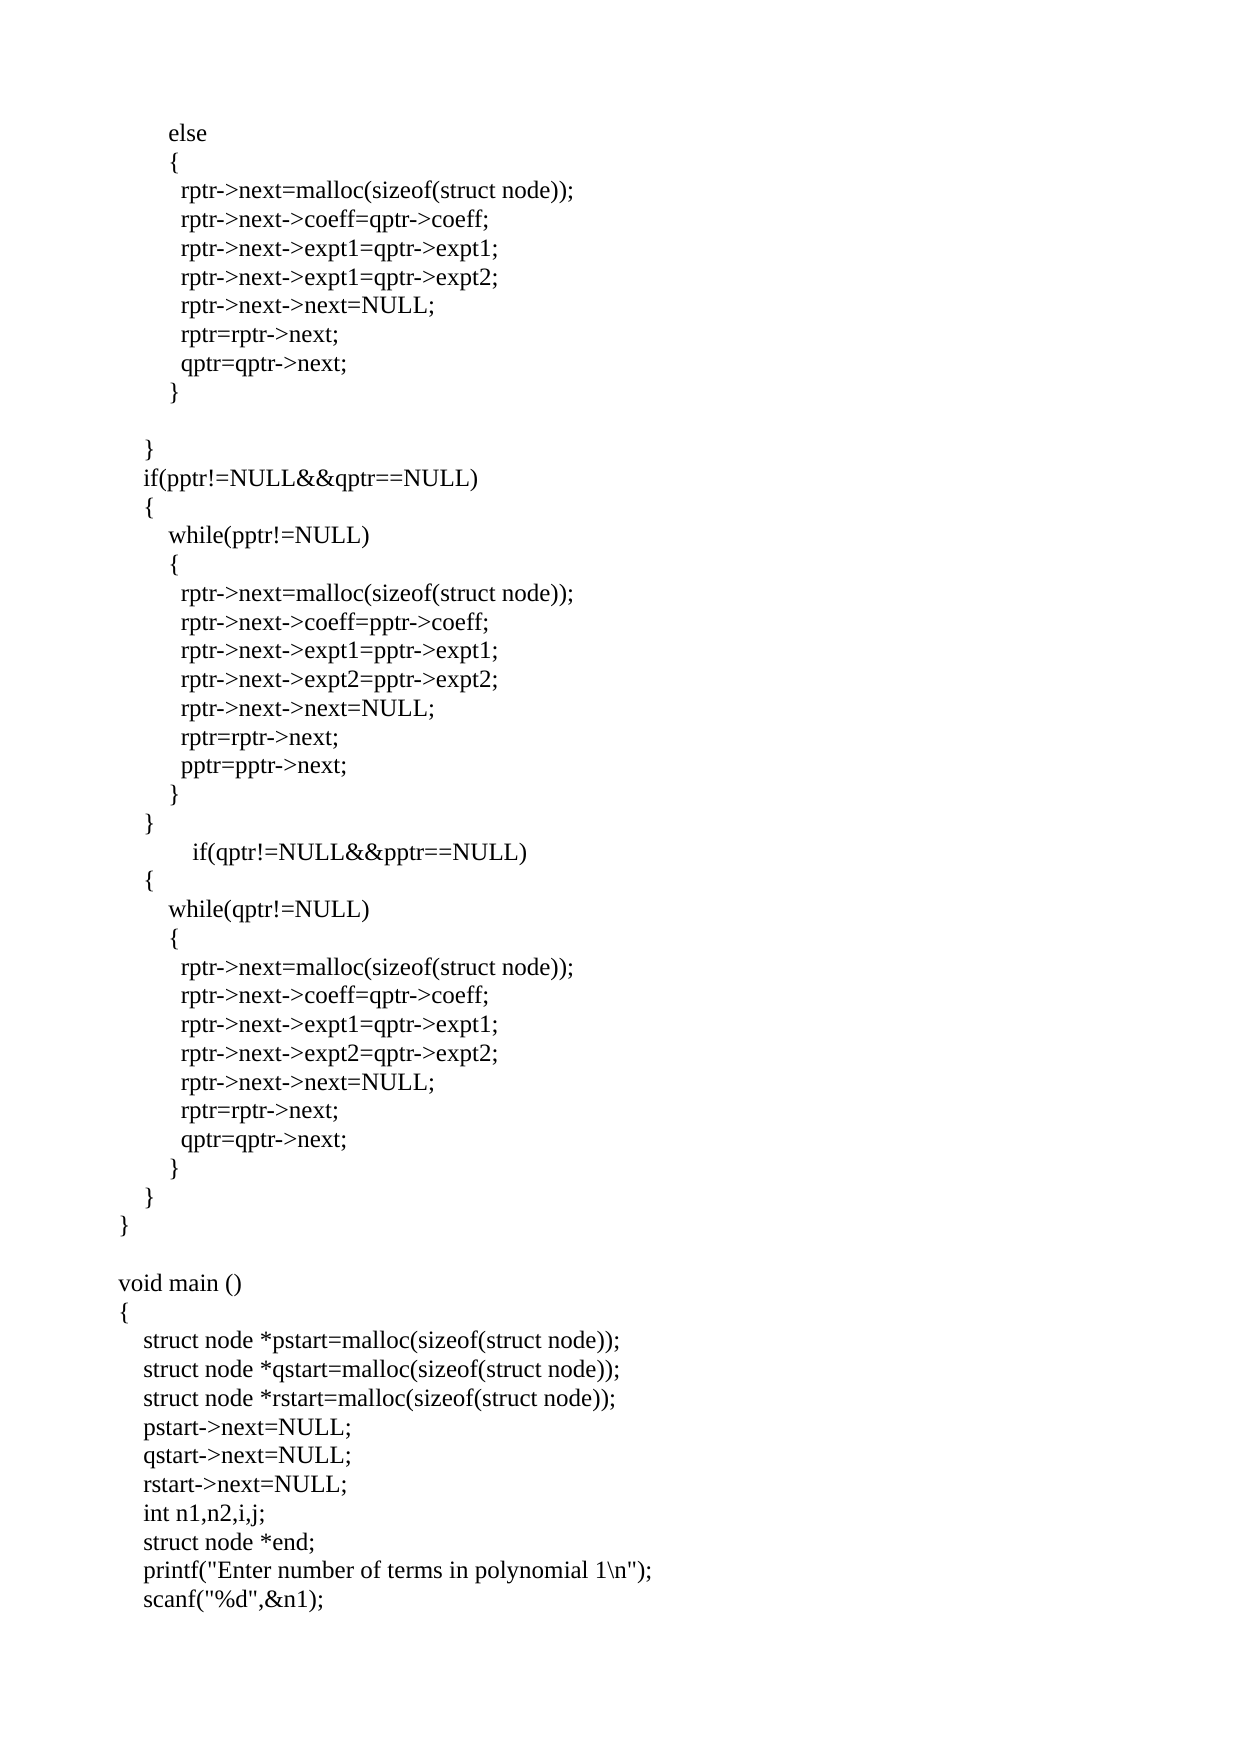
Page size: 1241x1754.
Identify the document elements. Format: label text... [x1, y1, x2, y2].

text qstart->next=NULL; [118, 1441, 1122, 1469]
text rstart->next=NULL; [118, 1469, 1122, 1498]
text rptr->next->next=NULL; [118, 693, 1122, 722]
text { [118, 1297, 1122, 1326]
text rptr->next->next=NULL; [118, 291, 1122, 319]
text rptr->next->expt1=qptr->expt1; [118, 1009, 1122, 1038]
text scanf("%d",&n1); [118, 1584, 1122, 1613]
text pstart->next=NULL; [118, 1412, 1122, 1441]
text rptr=rptr->next; [118, 1096, 1122, 1124]
text } [118, 808, 1122, 837]
text rptr->next->coeff=qptr->coeff; [118, 204, 1122, 233]
text else [118, 118, 1122, 147]
text { [118, 147, 1122, 176]
text rptr->next->coeff=qptr->coeff; [118, 981, 1122, 1009]
text while(pptr!=NULL) [118, 521, 1122, 549]
text struct node *rstart=malloc(sizeof(struct node)); [118, 1383, 1122, 1412]
text rptr->next->next=NULL; [118, 1067, 1122, 1096]
text { [118, 923, 1122, 952]
text { [118, 549, 1122, 578]
text struct node *qstart=malloc(sizeof(struct node)); [118, 1354, 1122, 1383]
text qptr=qptr->next; [118, 1124, 1122, 1153]
text qptr=qptr->next; [118, 348, 1122, 377]
text rptr->next=malloc(sizeof(struct node)); [118, 952, 1122, 981]
text } [118, 779, 1122, 808]
text rptr->next->expt2=pptr->expt2; [118, 664, 1122, 693]
text rptr->next->coeff=pptr->coeff; [118, 607, 1122, 636]
text struct node *pstart=malloc(sizeof(struct node)); [118, 1326, 1122, 1354]
text } [118, 1211, 1122, 1239]
text rptr->next=malloc(sizeof(struct node)); [118, 176, 1122, 204]
text } [118, 1153, 1122, 1182]
text rptr->next=malloc(sizeof(struct node)); [118, 578, 1122, 607]
text } [118, 377, 1122, 406]
text rptr->next->expt2=qptr->expt2; [118, 1038, 1122, 1067]
text printf("Enter number of terms in polynomial 1\n"); [118, 1556, 1122, 1584]
text { [118, 866, 1122, 894]
text struct node *end; [118, 1527, 1122, 1556]
text rptr->next->expt1=qptr->expt1; [118, 233, 1122, 262]
text void main () [118, 1268, 1122, 1297]
text pptr=pptr->next; [118, 751, 1122, 779]
text rptr=rptr->next; [118, 722, 1122, 751]
text { [118, 492, 1122, 521]
text rptr=rptr->next; [118, 319, 1122, 348]
text rptr->next->expt1=pptr->expt1; [118, 636, 1122, 664]
text rptr->next->expt1=qptr->expt2; [118, 262, 1122, 291]
text if(pptr!=NULL&&qptr==NULL) [118, 463, 1122, 492]
text if(qptr!=NULL&&pptr==NULL) [118, 837, 1122, 866]
text } [118, 434, 1122, 463]
text } [118, 1182, 1122, 1211]
text while(qptr!=NULL) [118, 894, 1122, 923]
text int n1,n2,i,j; [118, 1498, 1122, 1527]
